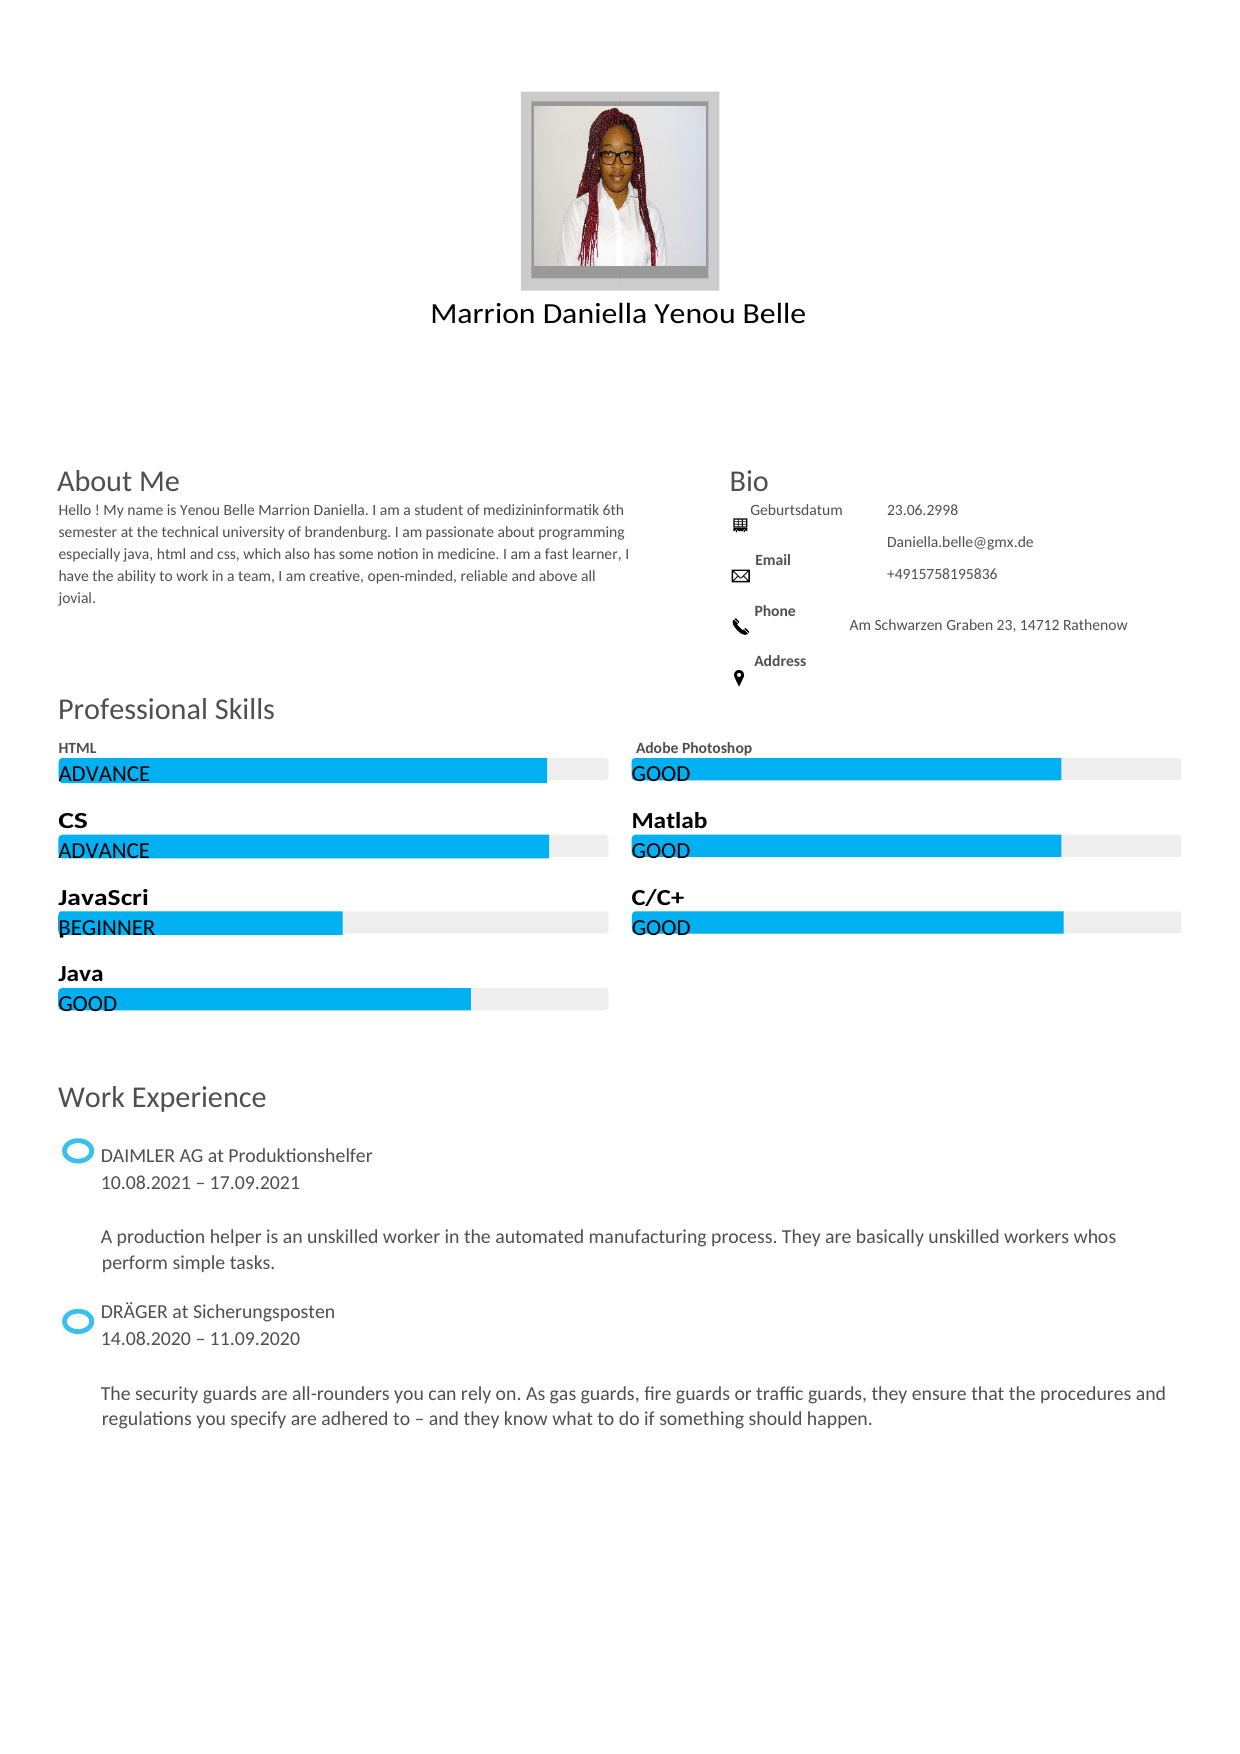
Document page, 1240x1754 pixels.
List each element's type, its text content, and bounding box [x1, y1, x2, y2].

text DRÄGER at Sicherungsposten [64, 1299, 1170, 1323]
table_header Geburtsdatum Email Phone Address [632, 500, 846, 690]
table_header Hello ! My name is Yenou Belle Marrion Daniella. I am a student of medizininformatik 6th semester at the technical university of brandenburg. I am passionate about programming especially java, html and css, which also has some notion in medicine. I am a fast learner, I have the ability to work in a team, I am creative, open-minded, reliable and above all jovial. [58, 500, 632, 690]
text 10.08.2021 – 17.09.2021 [64, 1170, 1170, 1194]
text 14.08.2020 – 11.09.2020 [64, 1327, 1170, 1351]
text DAIMLER AG at Produktionshelfer [64, 1143, 1170, 1167]
text The security guards are all-rounders you can rely on. As gas guards, fire guards or traffic guards, they ensure that the procedures and regulations you specify are adhered to – and they know what to do if something should happen. [64, 1381, 1170, 1431]
subtitle Work Experience [58, 1078, 1170, 1115]
text A production helper is an unskilled worker in the automated manufacturing process. They are basically unskilled workers whos perform simple tasks. [64, 1225, 1170, 1274]
subtitle About Me Bio [57, 462, 1170, 498]
text HTML Adobe Photoshop [58, 738, 1170, 757]
subtitle Professional Skills [58, 690, 1170, 727]
table_header 23.06.2998 Daniella.belle@gmx.de +4915758195836 Am Schwarzen Graben 23, 14712 Rathenow [846, 500, 1128, 690]
